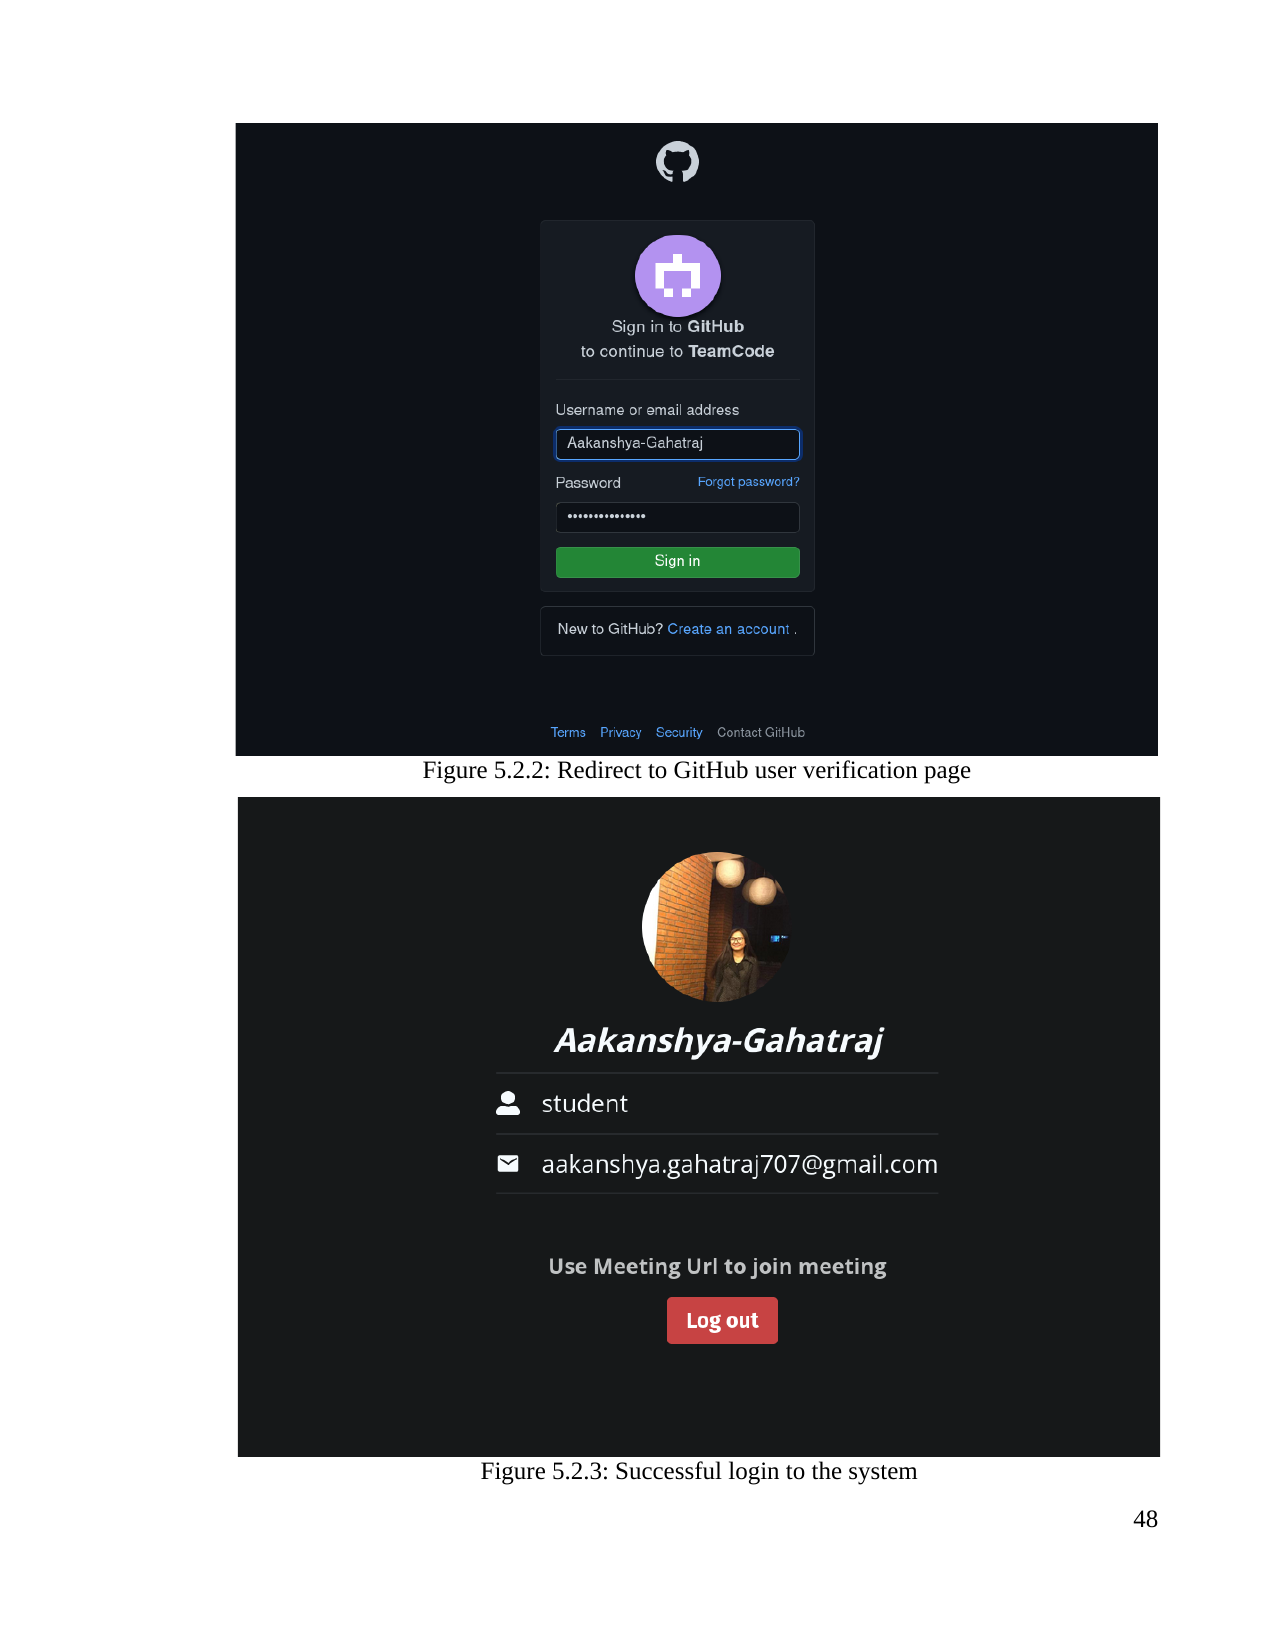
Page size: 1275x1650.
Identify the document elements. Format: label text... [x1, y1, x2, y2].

text Figure 5.2.2: Redirect to GitHub user verification page [236, 756, 1158, 784]
text Figure 5.2.3: Successful login to the system [238, 1457, 1160, 1485]
picture [235, 123, 1158, 756]
picture [237, 797, 1161, 1457]
